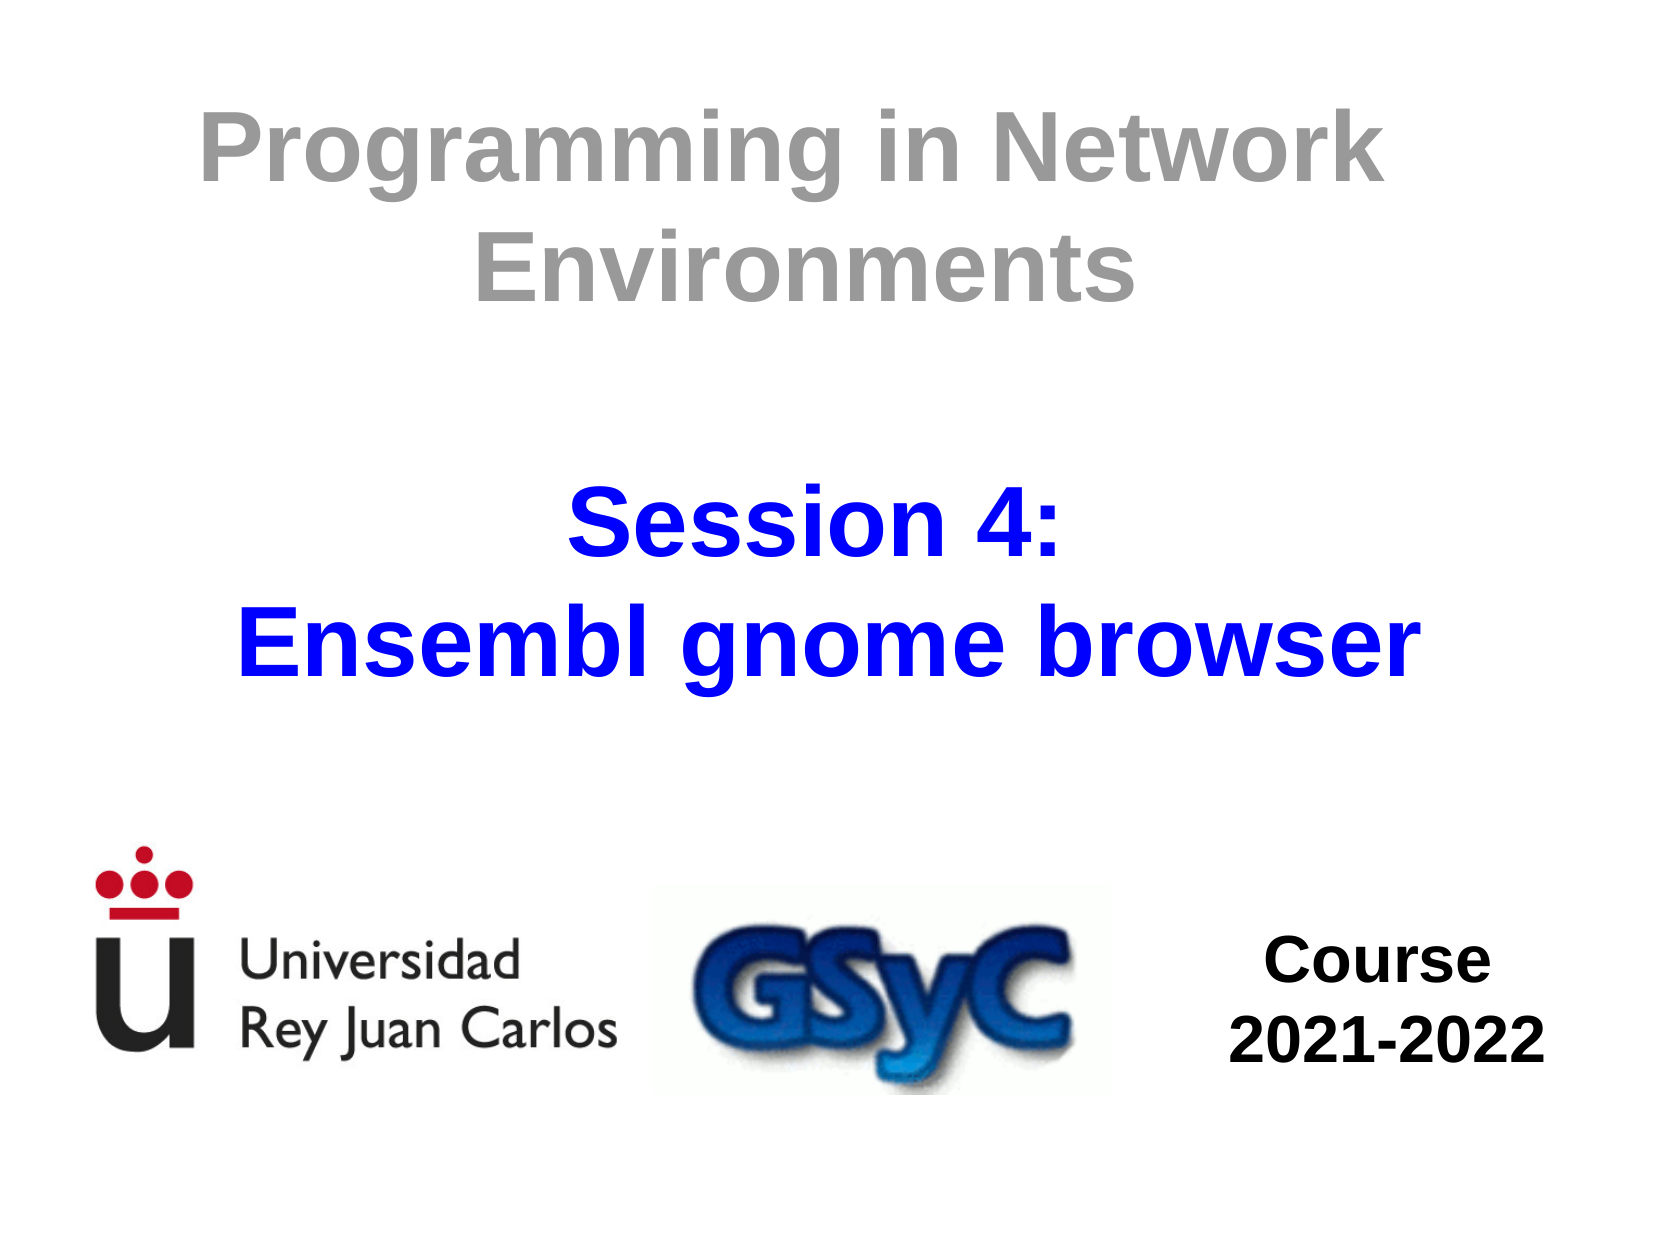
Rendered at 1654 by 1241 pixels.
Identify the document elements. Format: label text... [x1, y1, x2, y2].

title Programming in Network Environments [120, 75, 1491, 327]
title Course 2021-2022 [1185, 915, 1591, 1066]
picture [653, 885, 1111, 1096]
picture [61, 825, 646, 1081]
title Session 4: Ensembl gnome browser [144, 450, 1516, 702]
